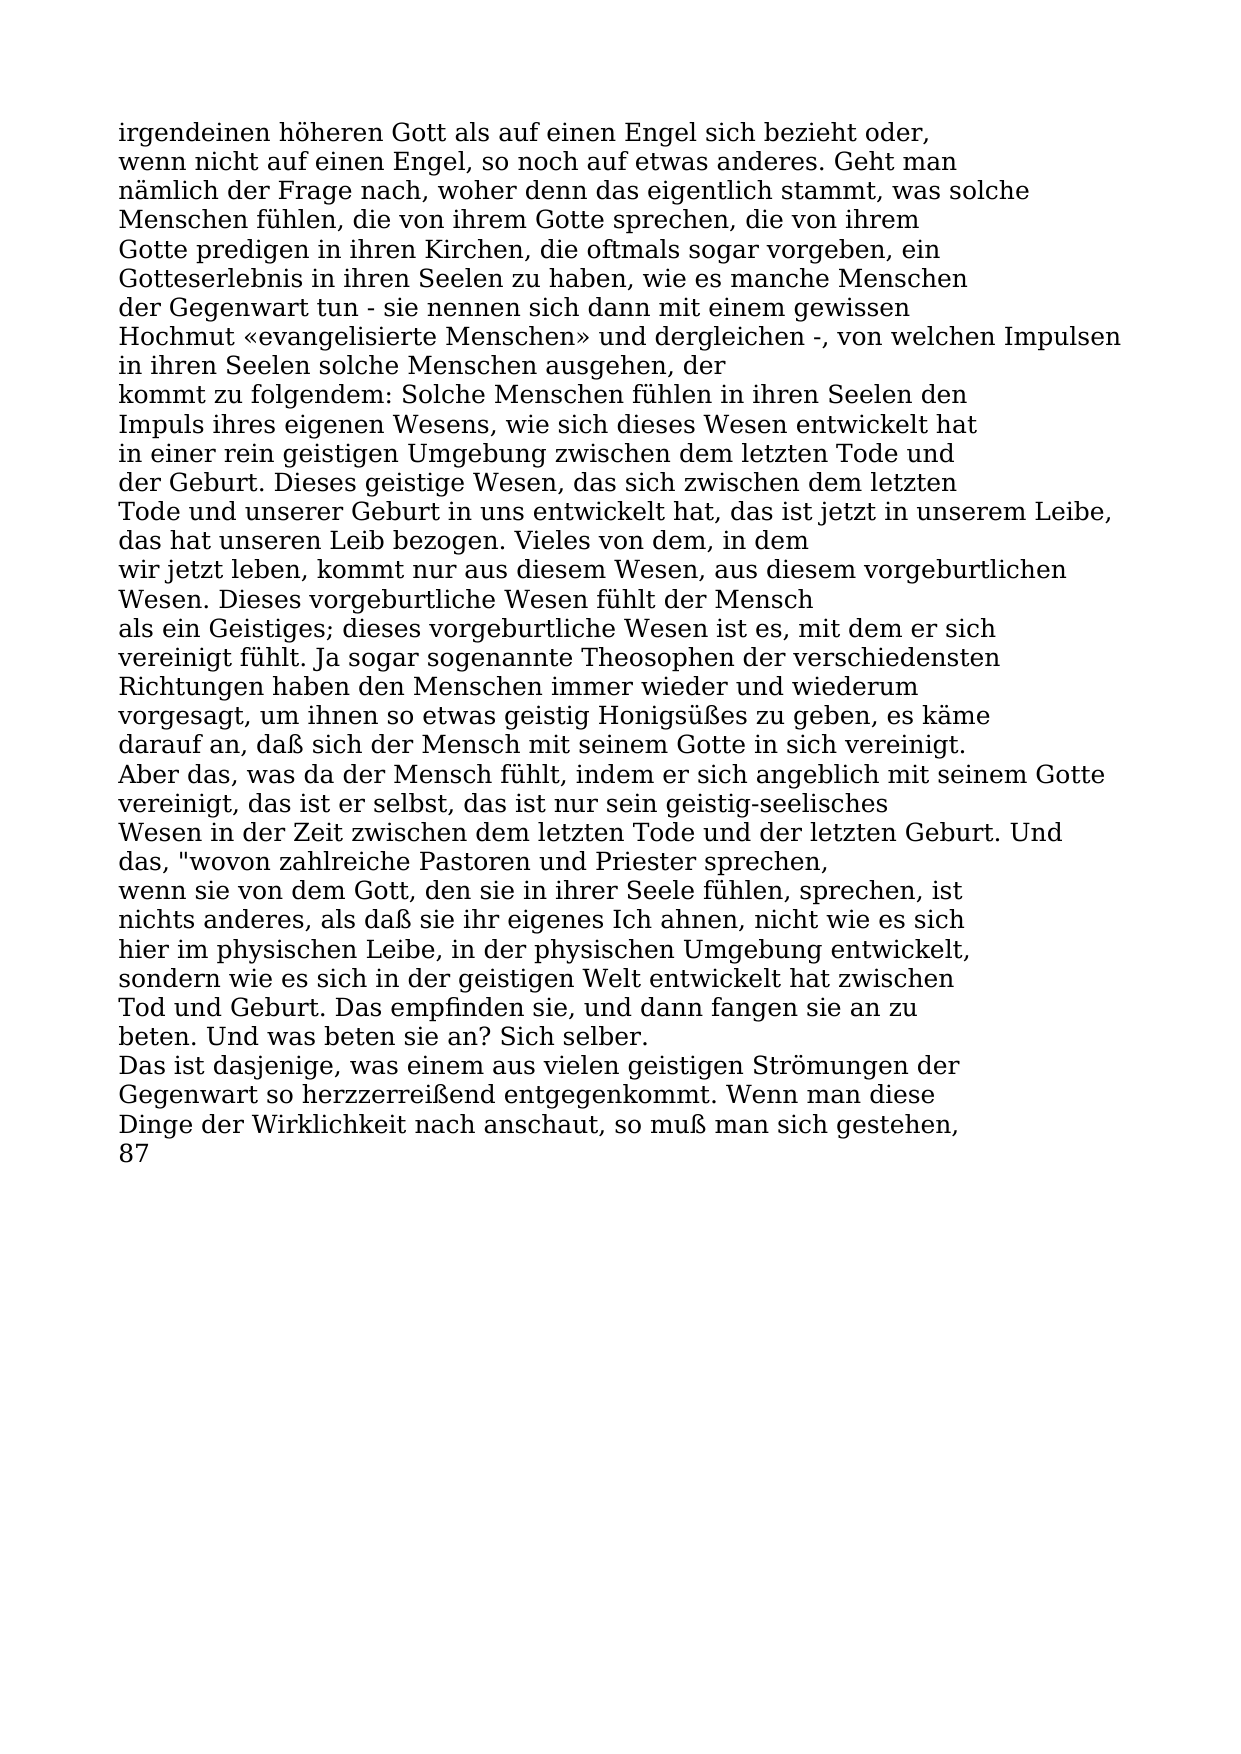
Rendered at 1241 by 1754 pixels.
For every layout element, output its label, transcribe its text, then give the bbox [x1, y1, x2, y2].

text Tod und Geburt. Das empfinden sie, und dann fangen sie an zu [118, 993, 1122, 1022]
text wir jetzt leben, kommt nur aus diesem Wesen, aus diesem vorgeburtlichen Wesen. Dieses vorgeburtliche Wesen fühlt der Mensch [118, 556, 1122, 614]
text wenn nicht auf einen Engel, so noch auf etwas anderes. Geht man [118, 147, 1122, 176]
text nämlich der Frage nach, woher denn das eigentlich stammt, was solche Menschen fühlen, die von ihrem Gotte sprechen, die von ihrem [118, 176, 1122, 235]
text nichts anderes, als daß sie ihr eigenes Ich ahnen, nicht wie es sich [118, 906, 1122, 935]
text vereinigt fühlt. Ja sogar sogenannte Theosophen der verschiedensten Richtungen haben den Menschen immer wieder und wiederum [118, 643, 1122, 701]
text als ein Geistiges; dieses vorgeburtliche Wesen ist es, mit dem er sich [118, 614, 1122, 643]
text Dinge der Wirklichkeit nach anschaut, so muß man sich gestehen, [118, 1110, 1122, 1139]
text vorgesagt, um ihnen so etwas geistig Honigsüßes zu geben, es käme [118, 701, 1122, 731]
text beten. Und was beten sie an? Sich selber. [118, 1022, 1122, 1051]
text irgendeinen höheren Gott als auf einen Engel sich bezieht oder, [118, 118, 1122, 147]
text Hochmut «evangelisierte Menschen» und dergleichen -, von welchen Impulsen in ihren Seelen solche Menschen ausgehen, der [118, 322, 1122, 381]
text 87 [118, 1139, 1122, 1168]
text Impuls ihres eigenen Wesens, wie sich dieses Wesen entwickelt hat [118, 410, 1122, 439]
text hier im physischen Leibe, in der physischen Umgebung entwickelt, [118, 935, 1122, 964]
text Gotteserlebnis in ihren Seelen zu haben, wie es manche Menschen [118, 264, 1122, 293]
text darauf an, daß sich der Mensch mit seinem Gotte in sich vereinigt. [118, 731, 1122, 760]
text wenn sie von dem Gott, den sie in ihrer Seele fühlen, sprechen, ist [118, 876, 1122, 906]
text Das ist dasjenige, was einem aus vielen geistigen Strömungen der [118, 1051, 1122, 1081]
text Gegenwart so herzzerreißend entgegenkommt. Wenn man diese [118, 1081, 1122, 1110]
text der Geburt. Dieses geistige Wesen, das sich zwischen dem letzten [118, 468, 1122, 497]
text Gotte predigen in ihren Kirchen, die oftmals sogar vorgeben, ein [118, 235, 1122, 264]
text Tode und unserer Geburt in uns entwickelt hat, das ist jetzt in unserem Leibe, das hat unseren Leib bezogen. Vieles von dem, in dem [118, 497, 1122, 556]
text in einer rein geistigen Umgebung zwischen dem letzten Tode und [118, 439, 1122, 468]
text Aber das, was da der Mensch fühlt, indem er sich angeblich mit seinem Gotte vereinigt, das ist er selbst, das ist nur sein geistig-seelisches [118, 760, 1122, 818]
text der Gegenwart tun - sie nennen sich dann mit einem gewissen [118, 293, 1122, 322]
text Wesen in der Zeit zwischen dem letzten Tode und der letzten Geburt. Und das, "wovon zahlreiche Pastoren und Priester sprechen, [118, 818, 1122, 876]
text sondern wie es sich in der geistigen Welt entwickelt hat zwischen [118, 964, 1122, 993]
text kommt zu folgendem: Solche Menschen fühlen in ihren Seelen den [118, 381, 1122, 410]
